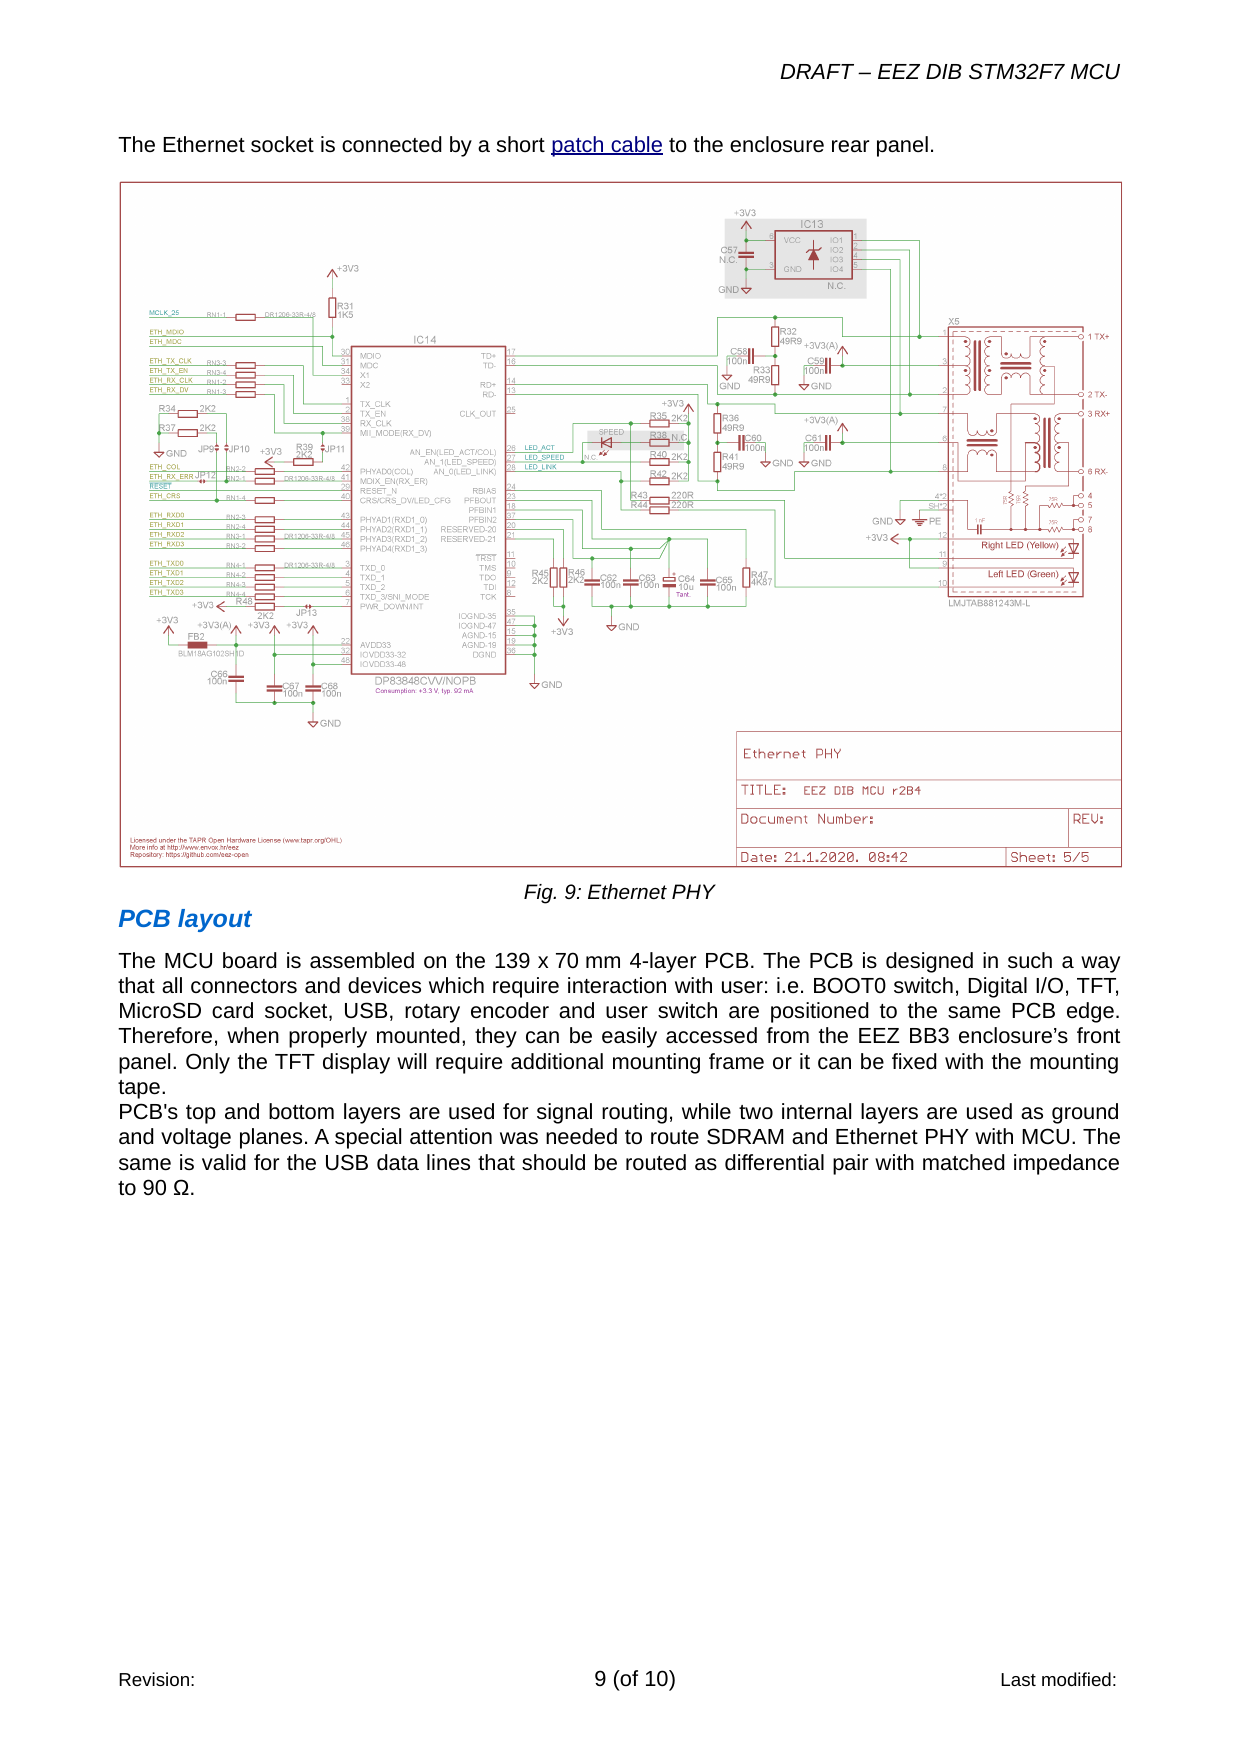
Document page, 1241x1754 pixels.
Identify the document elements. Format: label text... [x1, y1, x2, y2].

list Fig. 9: Ethernet PHY [118, 869, 1122, 904]
subtitle PCB layout [118, 904, 1122, 933]
text The MCU board is assembled on the 139 x 70 mm 4-layer PCB. The PCB is designed in such a way that all connectors and devices which require interaction with user: i.e. BOOT0 switch, Digital I/O, TFT, MicroSD card socket, USB, rotary encoder and user switch are positioned to the same PCB edge. Therefore, when properly mounted, they can be easily accessed from the EEZ BB3 enclosure’s front panel. Only the TFT display will require additional mounting frame or it can be fixed with the mounting tape. [118, 948, 1122, 1099]
text PCB's top and bottom layers are used for signal routing, while two internal layers are used as ground and voltage planes. A special attention was needed to route SDRAM and Ethernet PHY with MCU. The same is valid for the USB data lines that should be routed as differential pair with matched impedance to 90 Ω. [118, 1099, 1122, 1200]
picture [118, 181, 1123, 869]
text The Ethernet socket is connected by a short patch cable to the enclosure rear panel. [118, 131, 1110, 157]
